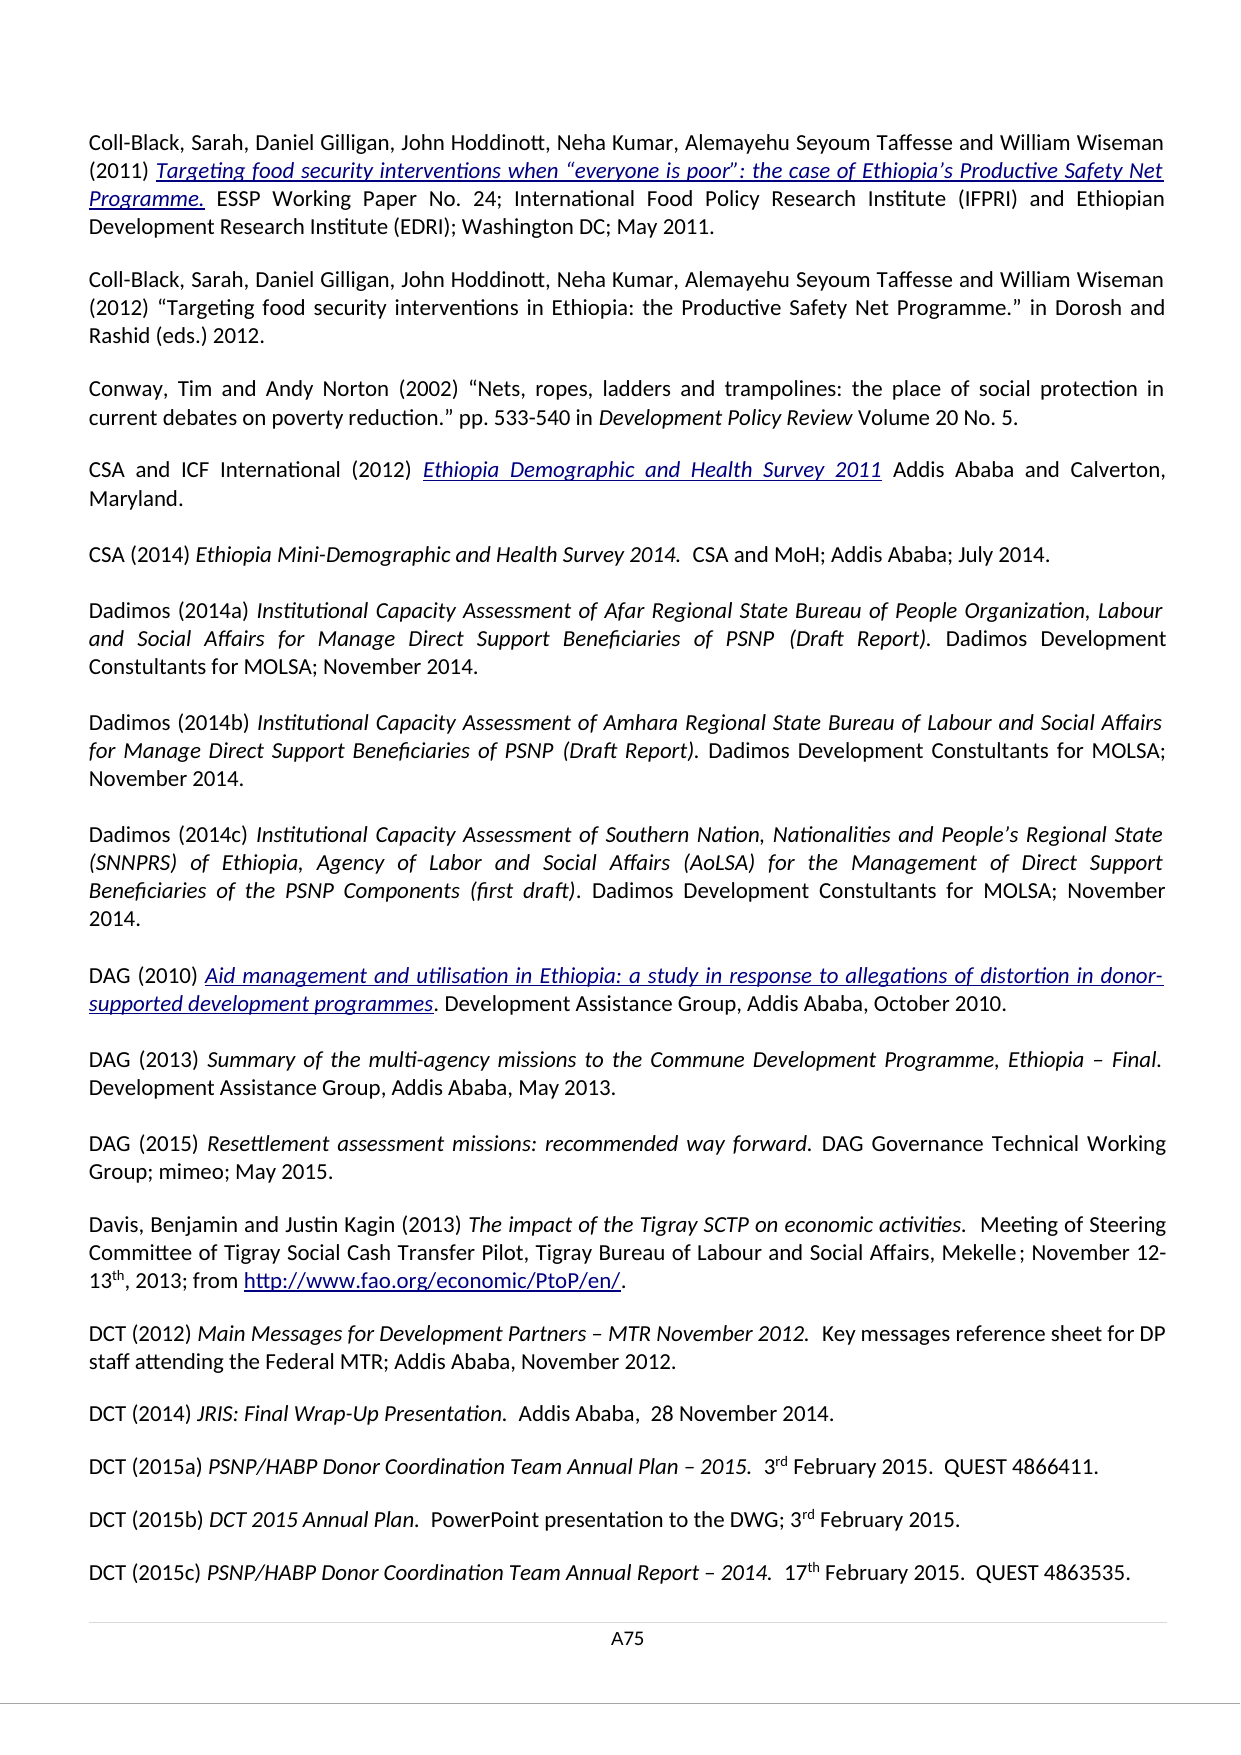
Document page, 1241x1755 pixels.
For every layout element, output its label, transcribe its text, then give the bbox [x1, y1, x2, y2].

text Conway, Tim and Andy Norton (2002) “Nets, ropes, ladders and trampolines: the place of social protection in current debates on poverty reduction.” pp. 533-540 in Development Policy Review Volume 20 No. 5. [89, 374, 1167, 431]
text DAG (2015) Resettlement assessment missions: recommended way forward. DAG Governance Technical Working Group; mimeo; May 2015. [89, 1129, 1167, 1185]
text Dadimos (2014a) Institutional Capacity Assessment of Afar Regional State Bureau of People Organization, Labour and Social Affairs for Manage Direct Support Beneficiaries of PSNP (Draft Report). Dadimos Development Constultants for MOLSA; November 2014. [89, 596, 1167, 680]
text Davis, Benjamin and Justin Kagin (2013) The impact of the Tigray SCTP on economic activities. Meeting of Steering Committee of Tigray Social Cash Transfer Pilot, Tigray Bureau of Labour and Social Affairs, Mekelle; November 12-13th, 2013; from http://www.fao.org/economic/PtoP/en/. [89, 1210, 1167, 1294]
text DAG (2013) Summary of the multi-agency missions to the Commune Development Programme, Ethiopia – Final. Development Assistance Group, Addis Ababa, May 2013. [89, 1045, 1167, 1101]
list Coll-Black, Sarah, Daniel Gilligan, John Hoddinott, Neha Kumar, Alemayehu Seyoum Taffesse and William Wiseman (2011) Targeting food security interventions when “everyone is poor”: the case of Ethiopia’s Productive Safety Net Programme. ESSP Working Paper No. 24; International Food Policy Research Institute (IFPRI) and Ethiopian Development Research Institute (EDRI); Washington DC; May 2011. [89, 128, 1167, 241]
text DCT (2015c) PSNP/HABP Donor Coordination Team Annual Report – 2014. 17th February 2015. QUEST 4863535. [89, 1558, 1167, 1586]
text DAG (2010) Aid management and utilisation in Ethiopia: a study in response to allegations of distortion in donor-supported development programmes. Development Assistance Group, Addis Ababa, October 2010. [89, 961, 1167, 1017]
text Coll-Black, Sarah, Daniel Gilligan, John Hoddinott, Neha Kumar, Alemayehu Seyoum Taffesse and William Wiseman (2012) “Targeting food security interventions in Ethiopia: the Productive Safety Net Programme.” in Dorosh and Rashid (eds.) 2012. [89, 266, 1167, 349]
text DCT (2015a) PSNP/HABP Donor Coordination Team Annual Plan – 2015. 3rd February 2015. QUEST 4866411. [89, 1452, 1167, 1480]
text DCT (2015b) DCT 2015 Annual Plan. PowerPoint presentation to the DWG; 3rd February 2015. [89, 1505, 1167, 1533]
text DCT (2014) JRIS: Final Wrap-Up Presentation. Addis Ababa, 28 November 2014. [89, 1399, 1167, 1427]
text CSA (2014) Ethiopia Mini-Demographic and Health Survey 2014. CSA and MoH; Addis Ababa; July 2014. [89, 540, 1167, 568]
text Dadimos (2014c) Institutional Capacity Assessment of Southern Nation, Nationalities and People’s Regional State (SNNPRS) of Ethiopia, Agency of Labor and Social Affairs (AoLSA) for the Management of Direct Support Beneficiaries of the PSNP Components (first draft). Dadimos Development Constultants for MOLSA; November 2014. [89, 820, 1167, 932]
text DCT (2012) Main Messages for Development Partners – MTR November 2012. Key messages reference sheet for DP staff attending the Federal MTR; Addis Ababa, November 2012. [89, 1319, 1167, 1375]
text CSA and ICF International (2012) Ethiopia Demographic and Health Survey 2011 Addis Ababa and Calverton, Maryland. [89, 456, 1167, 512]
text Dadimos (2014b) Institutional Capacity Assessment of Amhara Regional State Bureau of Labour and Social Affairs for Manage Direct Support Beneficiaries of PSNP (Draft Report). Dadimos Development Constultants for MOLSA; November 2014. [89, 708, 1167, 792]
